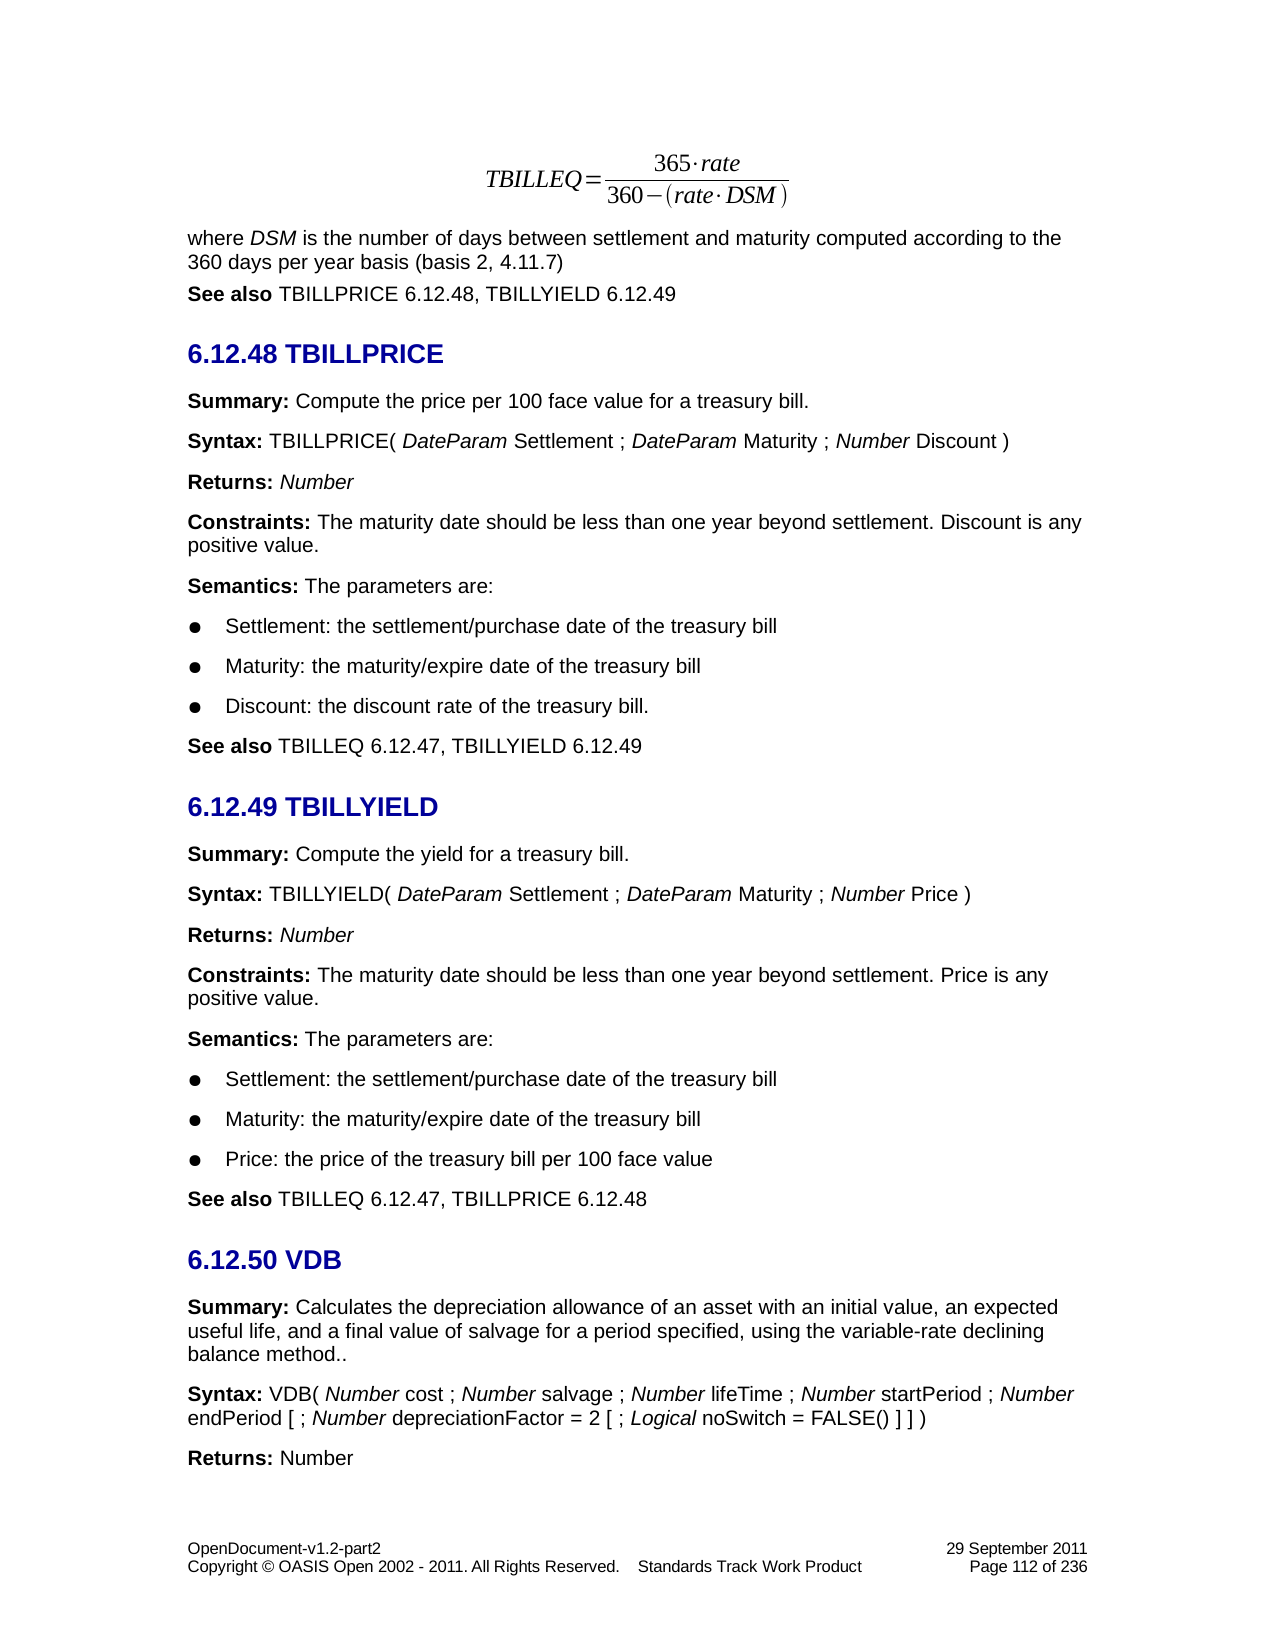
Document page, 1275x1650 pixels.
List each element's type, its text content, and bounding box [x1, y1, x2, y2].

list Discount: the discount rate of the treasury bill. [187, 695, 1088, 718]
text Returns: Number [187, 923, 1088, 947]
text Returns: Number [187, 1447, 1088, 1470]
text Syntax: TBILLPRICE( DateParam Settlement ; DateParam Maturity ; Number Discount ) [187, 430, 1088, 453]
text See also TBILLEQ 6.12.47, TBILLYIELD 6.12.49 [187, 735, 1088, 758]
text Semantics: The parameters are: [187, 1027, 1088, 1051]
subtitle TBILLPRICE [187, 339, 1088, 369]
list Settlement: the settlement/purchase date of the treasury bill [187, 614, 1088, 638]
list Maturity: the maturity/expire date of the treasury bill [187, 654, 1088, 678]
list Settlement: the settlement/purchase date of the treasury bill [187, 1067, 1088, 1091]
text where DSM is the number of days between settlement and maturity computed according to the 360 days per year basis (basis 2, 4.11.7) [187, 227, 1088, 274]
text Summary: Compute the price per 100 face value for a treasury bill. [187, 390, 1088, 413]
text See also TBILLPRICE 6.12.48, TBILLYIELD 6.12.49 [187, 282, 1088, 306]
text Summary: Compute the yield for a treasury bill. [187, 843, 1088, 866]
list Maturity: the maturity/expire date of the treasury bill [187, 1107, 1088, 1131]
text Syntax: VDB( Number cost ; Number salvage ; Number lifeTime ; Number startPeriod ; Number endPeriod [ ; Number depreciationFactor = 2 [ ; Logical noSwitch = FALSE() ] ] ) [187, 1383, 1088, 1430]
text Semantics: The parameters are: [187, 574, 1088, 598]
subtitle TBILLYIELD [187, 792, 1088, 822]
text Constraints: The maturity date should be less than one year beyond settlement. Discount is any positive value. [187, 510, 1088, 557]
text See also TBILLEQ 6.12.47, TBILLPRICE 6.12.48 [187, 1188, 1088, 1211]
list Price: the price of the treasury bill per 100 face value [187, 1148, 1088, 1171]
text Returns: Number [187, 470, 1088, 494]
text Syntax: TBILLYIELD( DateParam Settlement ; DateParam Maturity ; Number Price ) [187, 883, 1088, 906]
text Summary: Calculates the depreciation allowance of an asset with an initial value, an expected useful life, and a final value of salvage for a period specified, using the variable-rate declining balance method.. [187, 1296, 1088, 1366]
subtitle VDB [187, 1245, 1088, 1275]
text Constraints: The maturity date should be less than one year beyond settlement. Price is any positive value. [187, 963, 1088, 1010]
